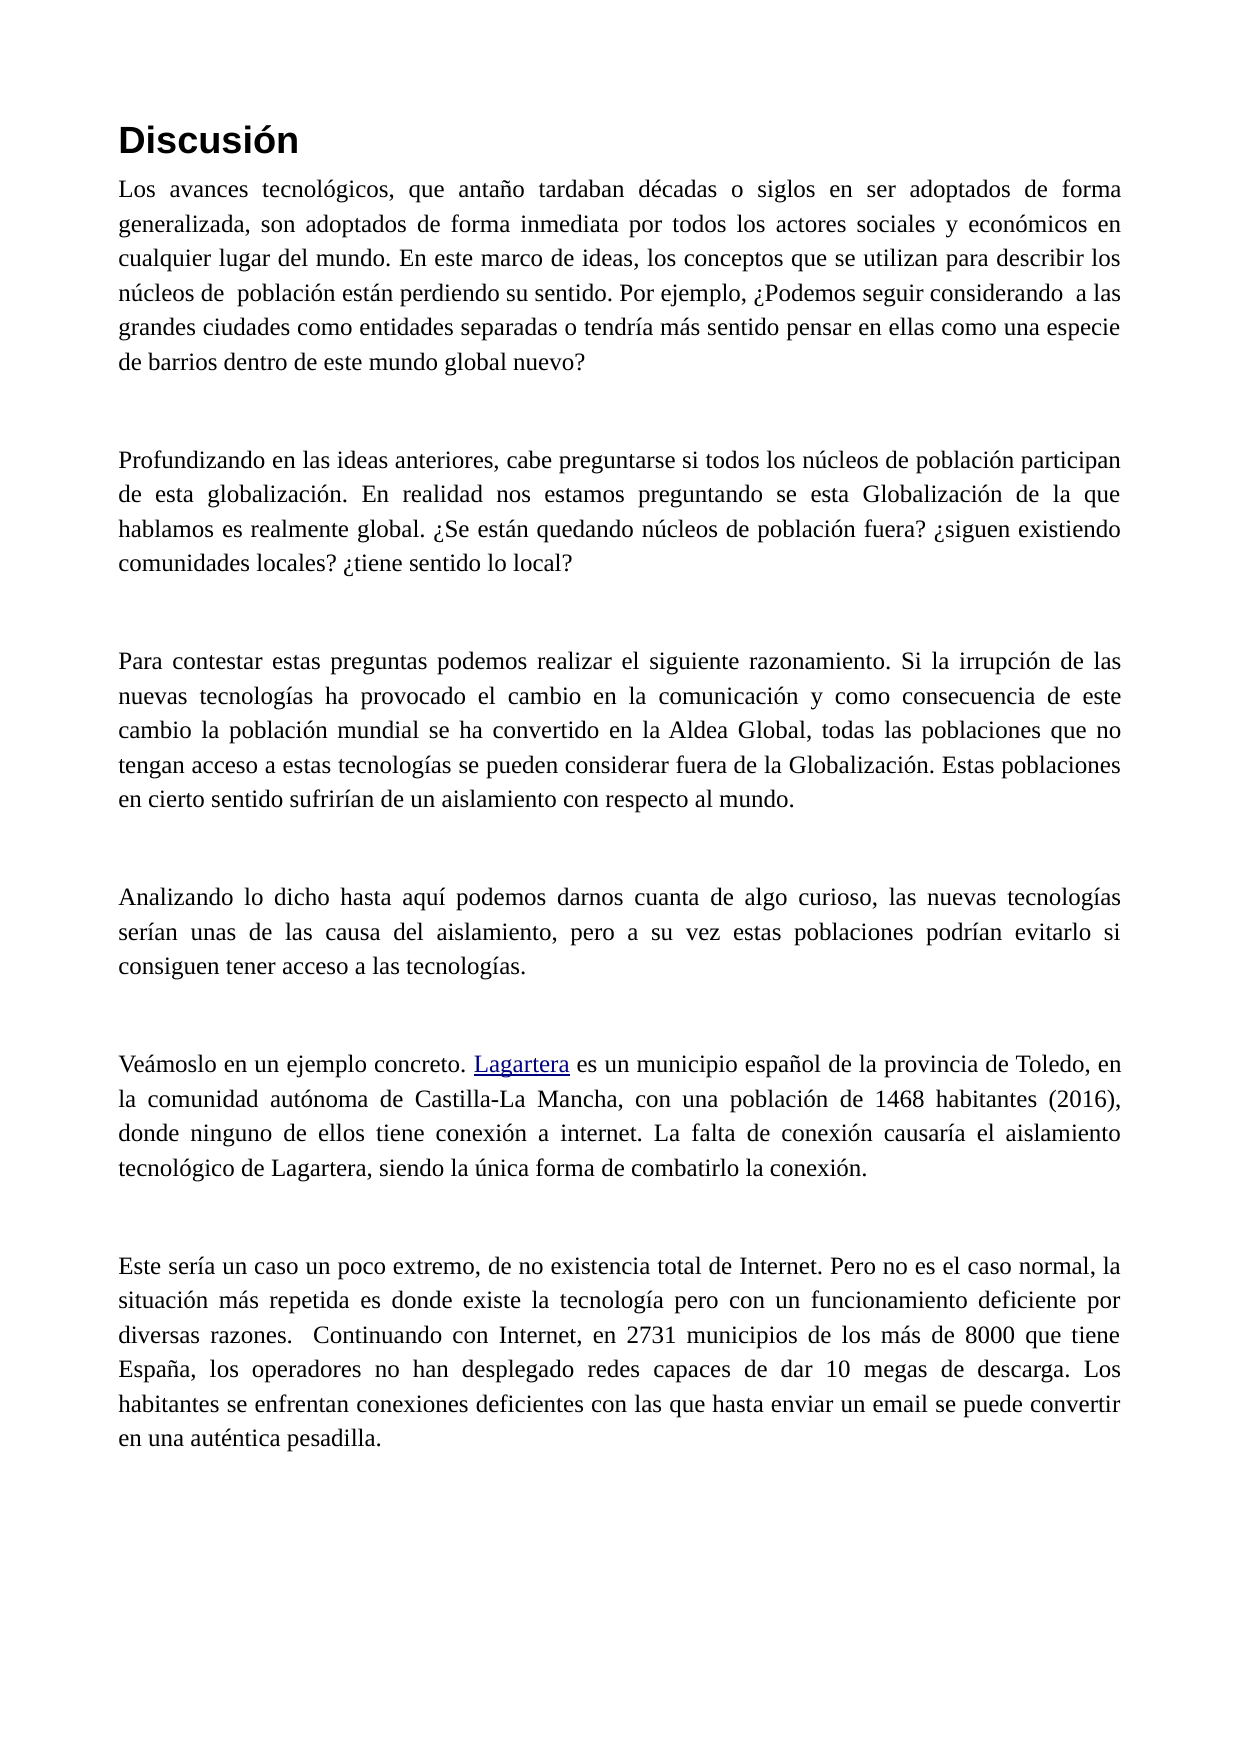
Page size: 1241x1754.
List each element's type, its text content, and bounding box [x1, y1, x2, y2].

text Veámoslo en un ejemplo concreto. Lagartera es un municipio español de la provincia de Toledo, en la comunidad autónoma de Castilla-La Mancha, con una población de 1468 habitantes (2016), donde ninguno de ellos tiene conexión a internet. La falta de conexión causaría el aislamiento tecnológico de Lagartera, siendo la única forma de combatirlo la conexión. [118, 1049, 1122, 1182]
subtitle Discusión [118, 118, 1122, 162]
text Este sería un caso un poco extremo, de no existencia total de Internet. Pero no es el caso normal, la situación más repetida es donde existe la tecnología pero con un funcionamiento deficiente por diversas razones. Continuando con Internet, en 2731 municipios de los más de 8000 que tiene España, los operadores no han desplegado redes capaces de dar 10 megas de descarga. Los habitantes se enfrentan conexiones deficientes con las que hasta enviar un email se puede convertir en una auténtica pesadilla. [118, 1251, 1122, 1452]
text Analizando lo dicho hasta aquí podemos darnos cuanta de algo curioso, las nuevas tecnologías serían unas de las causa del aislamiento, pero a su vez estas poblaciones podrían evitarlo si consiguen tener acceso a las tecnologías. [118, 882, 1122, 980]
text Para contestar estas preguntas podemos realizar el siguiente razonamiento. Si la irrupción de las nuevas tecnologías ha provocado el cambio en la comunicación y como consecuencia de este cambio la población mundial se ha convertido en la Aldea Global, todas las poblaciones que no tengan acceso a estas tecnologías se pueden considerar fuera de la Globalización. Estas poblaciones en cierto sentido sufrirían de un aislamiento con respecto al mundo. [118, 646, 1122, 813]
text Profundizando en las ideas anteriores, cabe preguntarse si todos los núcleos de población participan de esta globalización. En realidad nos estamos preguntando se esta Globalización de la que hablamos es realmente global. ¿Se están quedando núcleos de población fuera? ¿siguen existiendo comunidades locales? ¿tiene sentido lo local? [118, 445, 1122, 577]
text Los avances tecnológicos, que antaño tardaban décadas o siglos en ser adoptados de forma generalizada, son adoptados de forma inmediata por todos los actores sociales y económicos en cualquier lugar del mundo. En este marco de ideas, los conceptos que se utilizan para describir los núcleos de población están perdiendo su sentido. Por ejemplo, ¿Podemos seguir considerando a las grandes ciudades como entidades separadas o tendría más sentido pensar en ellas como una especie de barrios dentro de este mundo global nuevo? [118, 174, 1122, 375]
